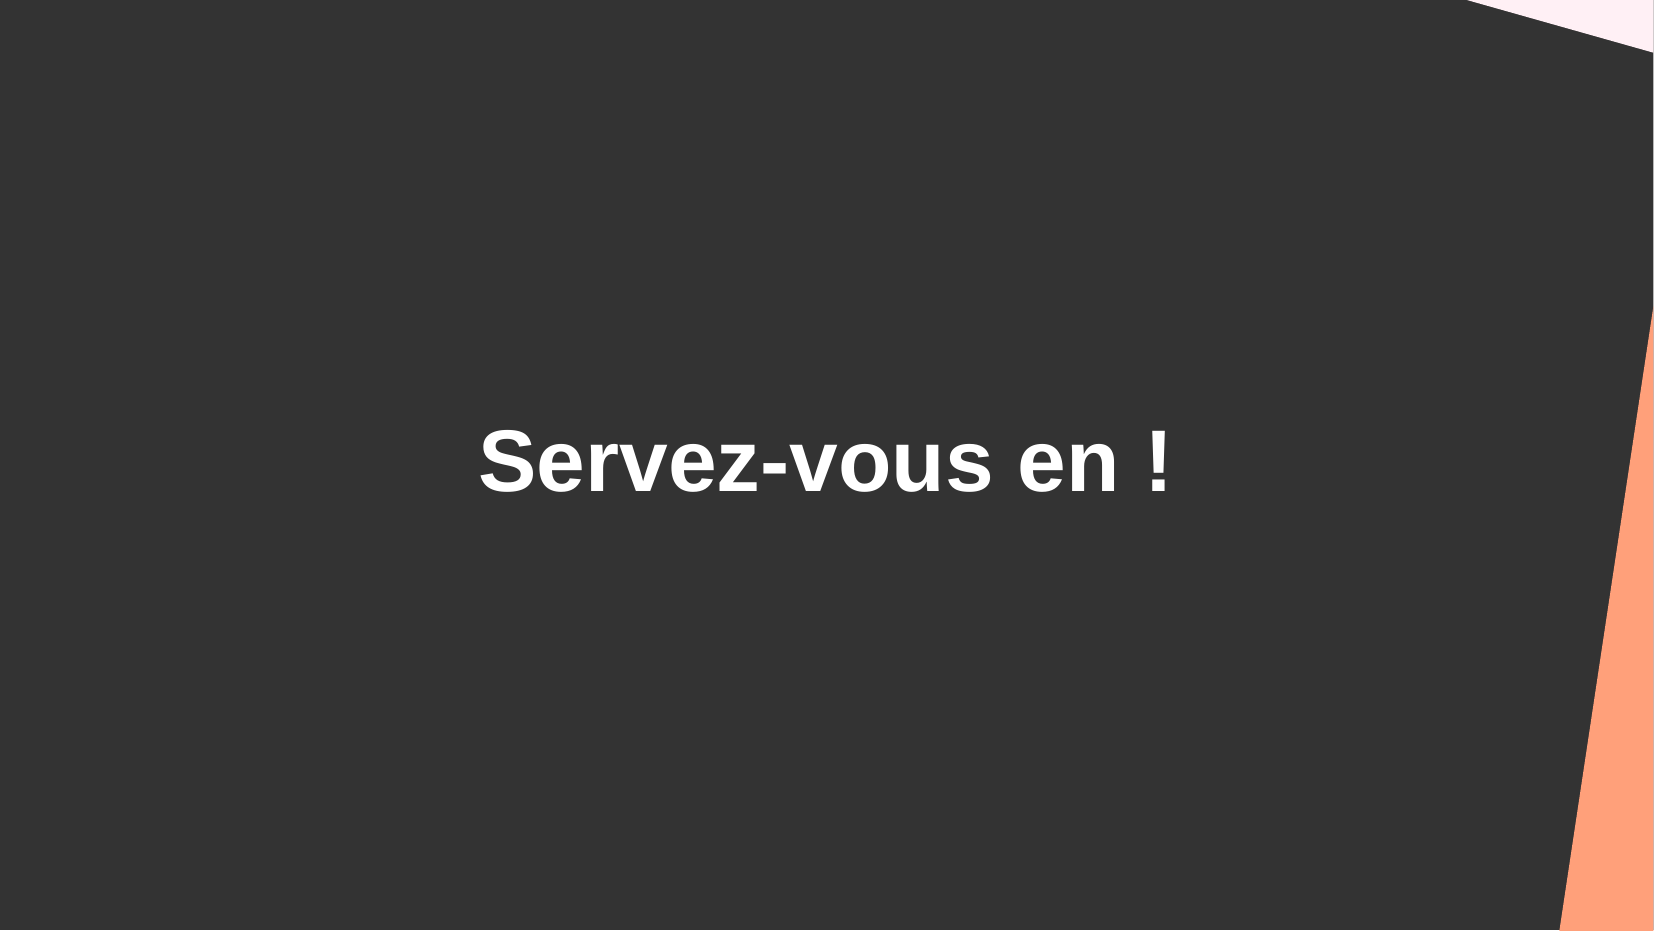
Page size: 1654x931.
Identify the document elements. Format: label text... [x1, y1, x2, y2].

title Servez-vous en ! [31, 412, 1622, 518]
text_box [1559, 302, 1654, 931]
text_box [1466, 0, 1654, 53]
